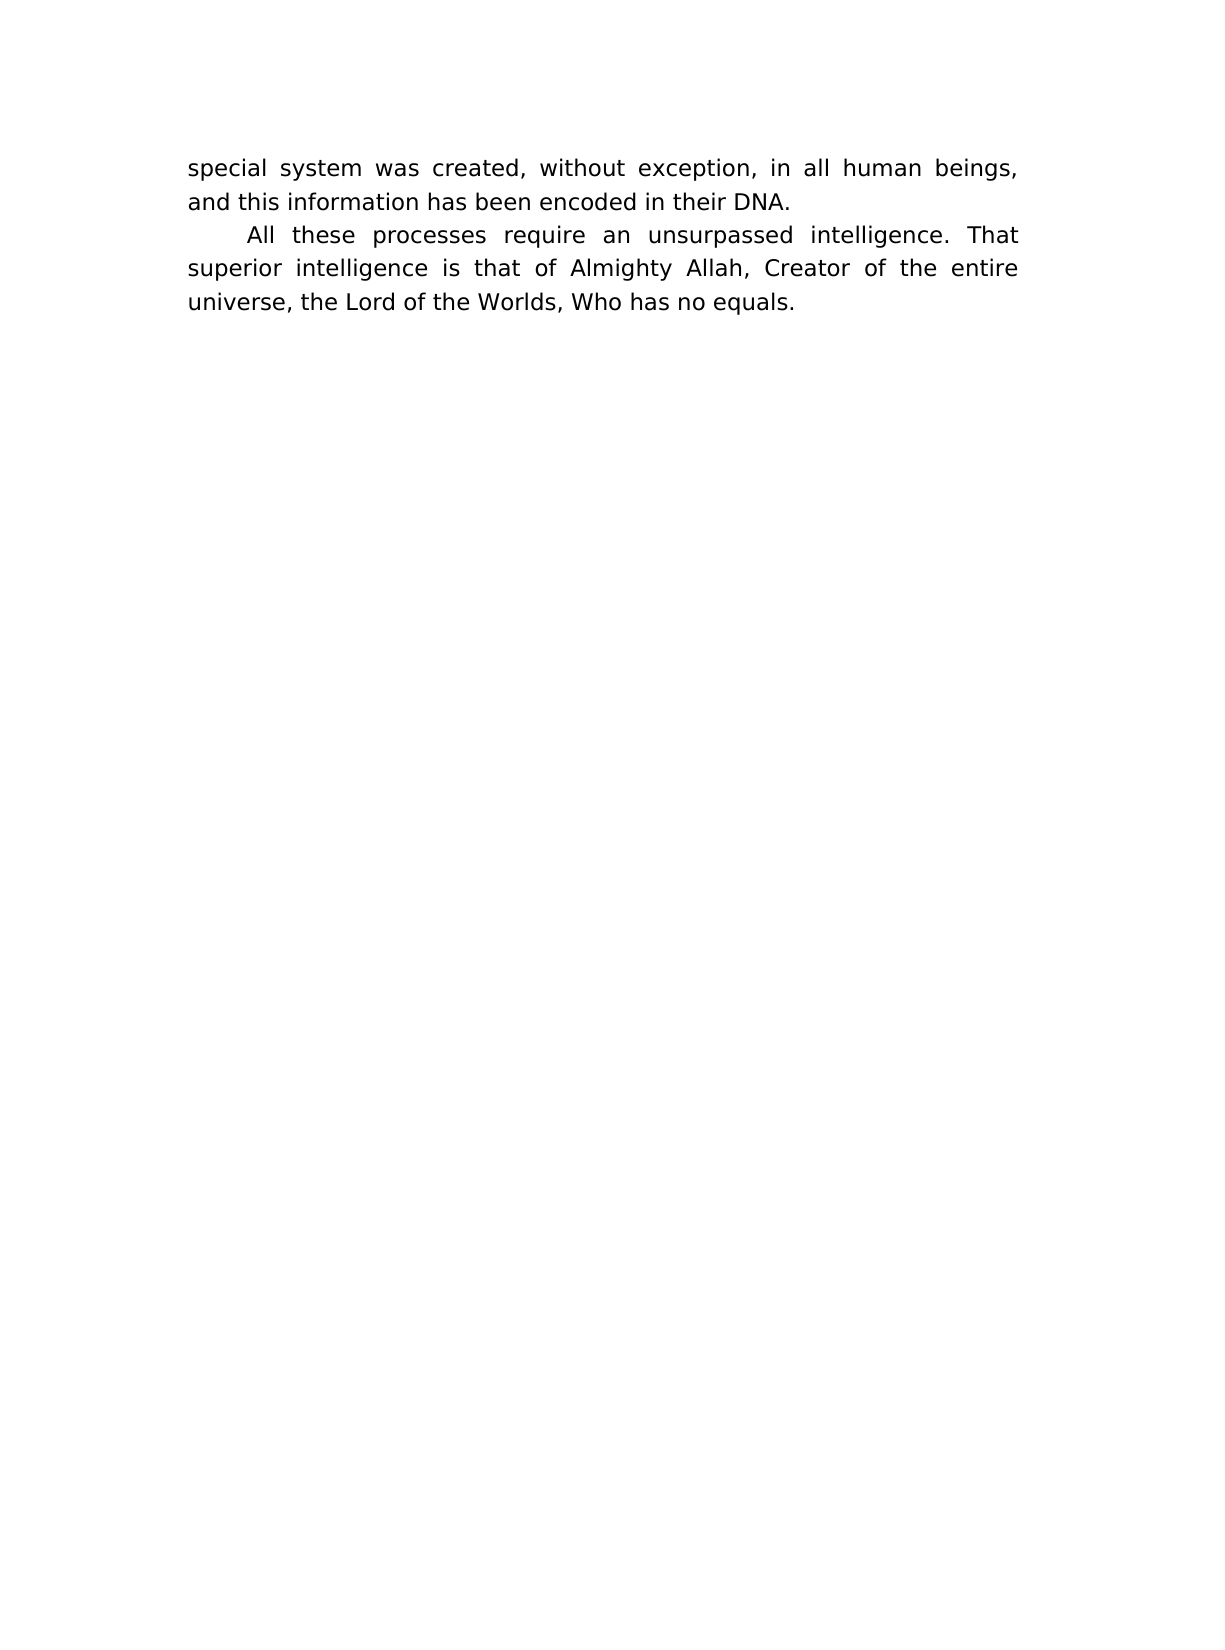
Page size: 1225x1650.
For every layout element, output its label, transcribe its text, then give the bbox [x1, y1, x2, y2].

text All these processes require an unsurpassed intelligence. That superior intelligence is that of Almighty Allah, Creator of the entire universe, the Lord of the Worlds, Who has no equals. [187, 217, 1020, 317]
text special system was created, without exception, in all human beings, and this information has been encoded in their DNA. [187, 150, 1020, 217]
